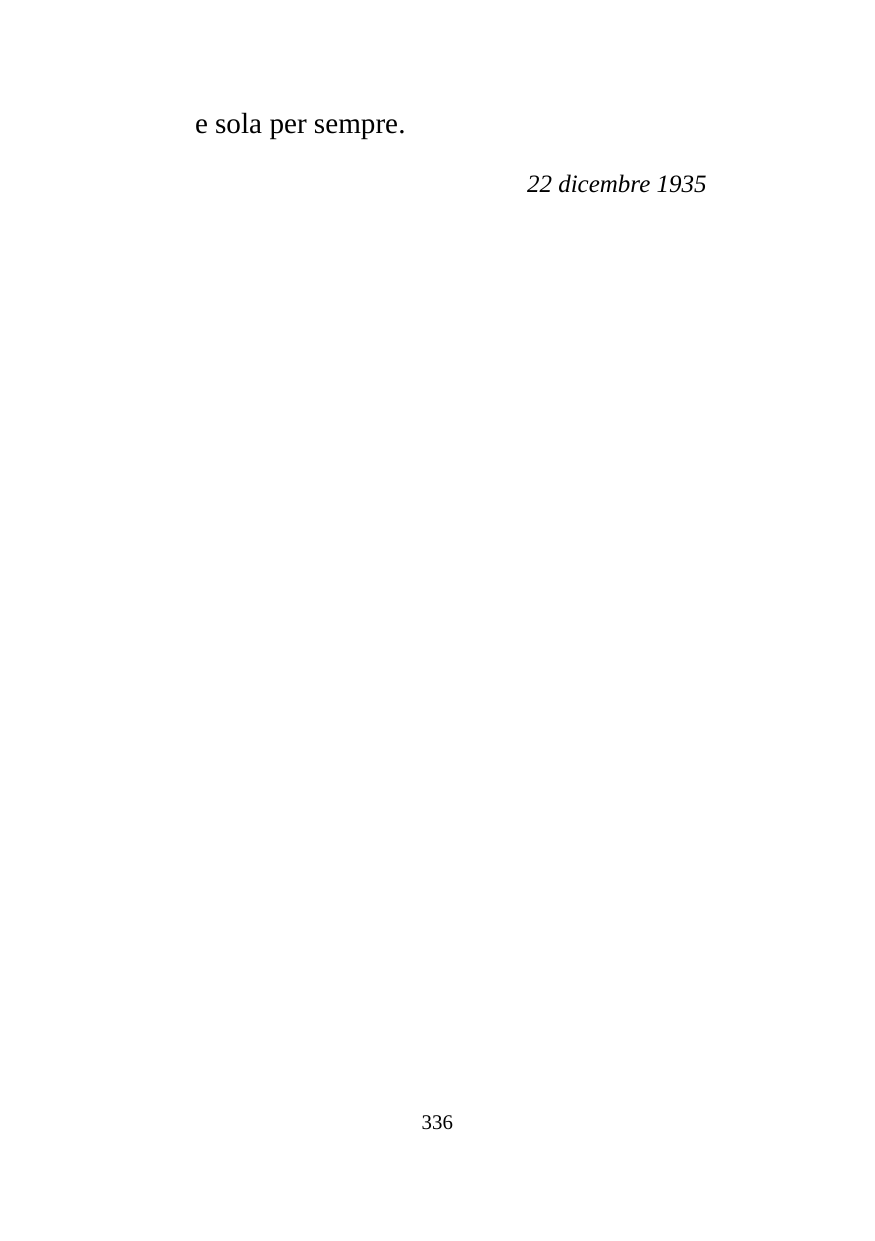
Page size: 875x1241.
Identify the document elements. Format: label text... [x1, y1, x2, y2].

text e sola per sempre. [195, 106, 768, 140]
text 22 dicembre 1935 [106, 169, 709, 198]
